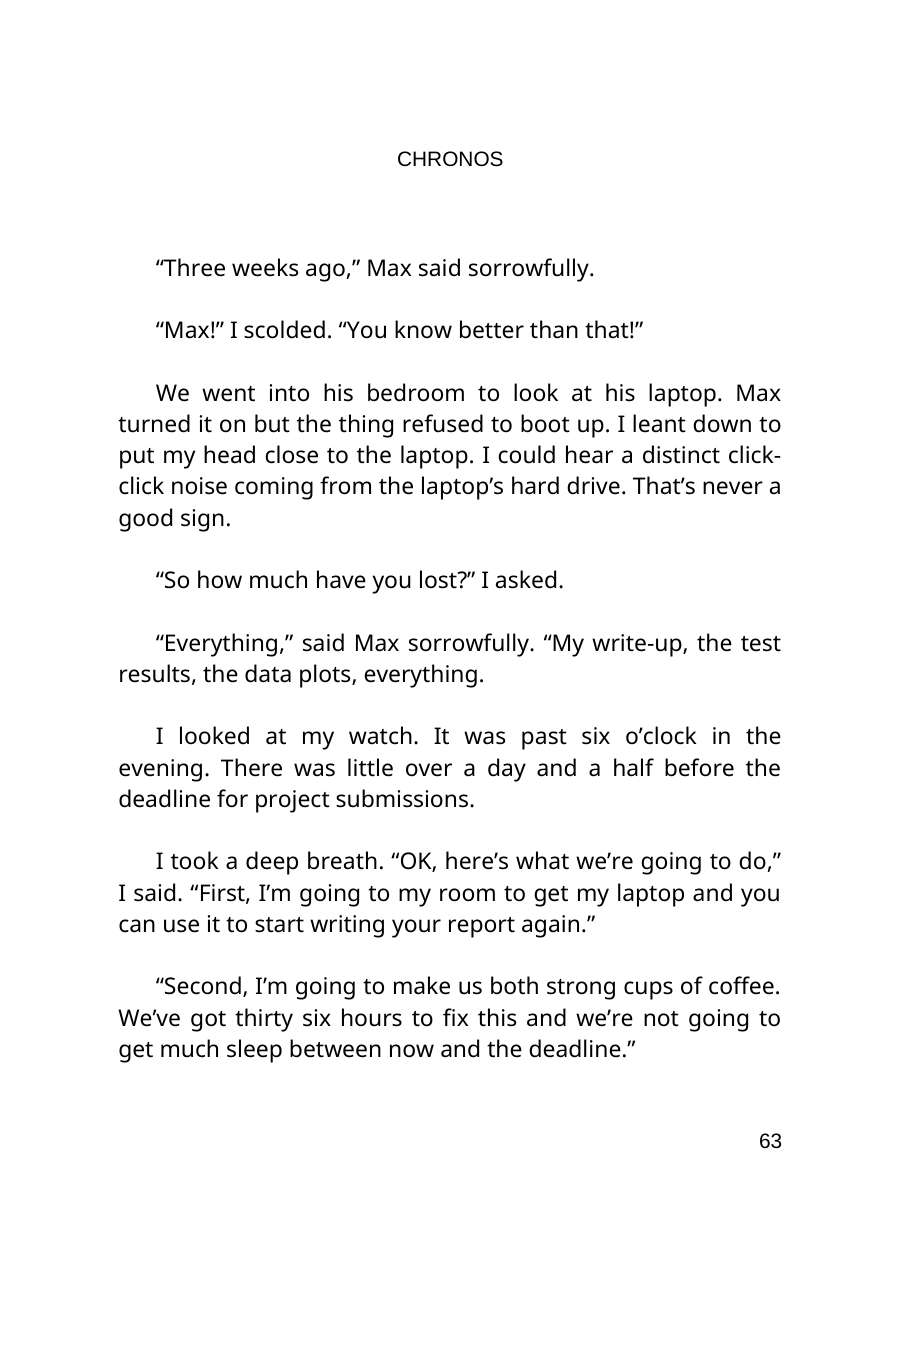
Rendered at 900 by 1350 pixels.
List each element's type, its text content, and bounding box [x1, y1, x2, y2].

text I took a deep breath. “OK, here’s what we’re going to do,” I said. “First, I’m going to my room to get my laptop and you can use it to start writing your report again.” [118, 845, 782, 939]
text “Everything,” said Max sorrowfully. “My write-up, the test results, the data plots, everything. [118, 626, 782, 689]
text We went into his bedroom to look at his laptop. Max turned it on but the thing refused to boot up. I leant down to put my head close to the laptop. I could hear a distinct click-click noise coming from the laptop’s hard drive. That’s never a good sign. [118, 376, 782, 533]
text I looked at my watch. It was past six o’clock in the evening. There was little over a day and a half before the deadline for project submissions. [118, 720, 782, 814]
text “Second, I’m going to make us both strong cups of coffee. We’ve got thirty six hours to fix this and we’re not going to get much sleep between now and the deadline.” [118, 970, 782, 1064]
text “Three weeks ago,” Max said sorrowfully. [118, 251, 782, 283]
text “So how much have you lost?” I asked. [118, 564, 782, 595]
text “Max!” I scolded. “You know better than that!” [118, 314, 782, 345]
